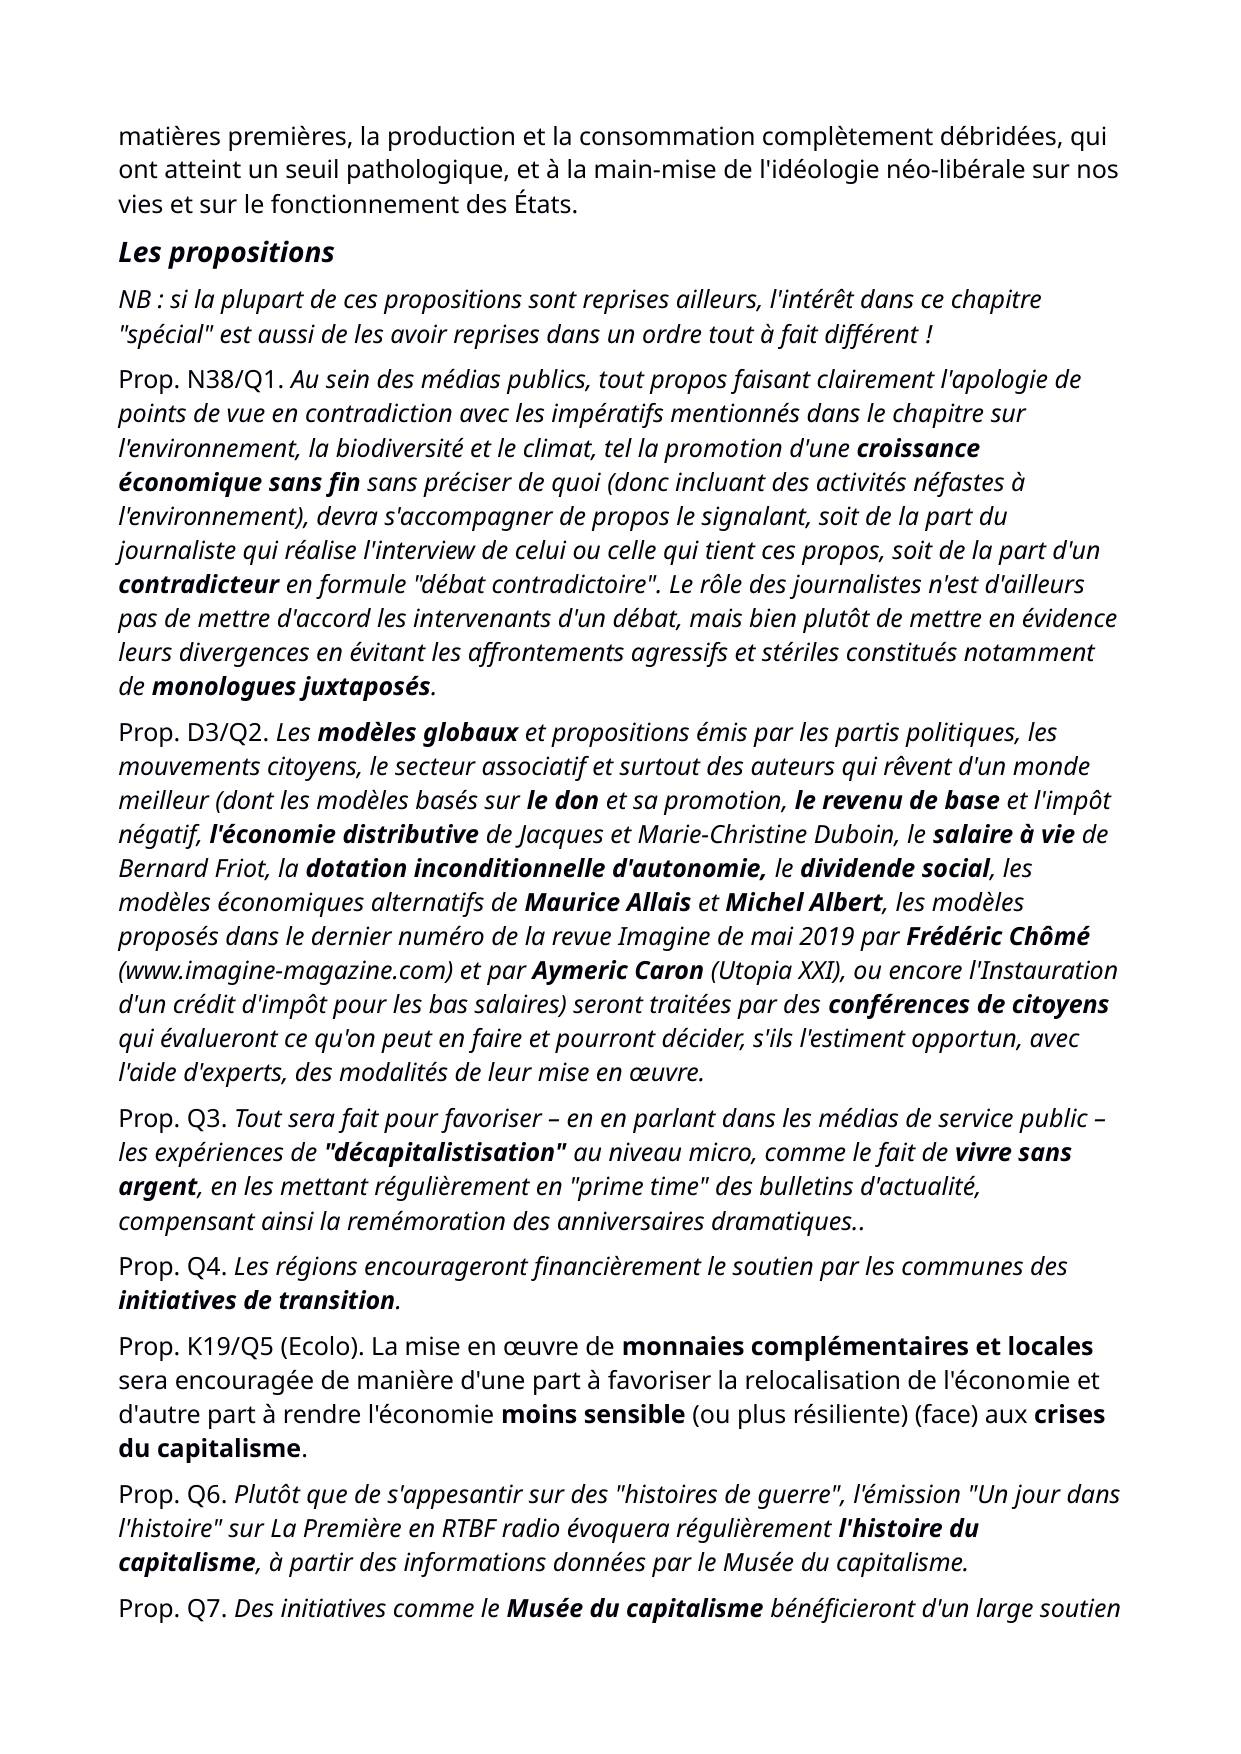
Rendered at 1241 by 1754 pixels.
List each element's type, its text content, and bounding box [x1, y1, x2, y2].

text matières premiè­res, la production et la consommation complètement débridées, qui ont atteint un seuil pathologique, et à la main-mise de l'idéologie néo-libérale sur nos vies et sur le fonctionnement des États. [118, 118, 1122, 220]
text Prop. K19/Q5 (Ecolo). La mise en œuvre de monnaies complémentaires et locales sera encouragée de manière d'une part à favoriser la relocalisation de l'écono­mie et d'autre part à rendre l'économie moins sensible (ou plus résili­en­te) (face) aux crises du capitalisme. [118, 1329, 1122, 1465]
text Prop. N38/Q1. Au sein des médias publics, tout propos faisant clairement l'apologie de points de vue en contradic­tion avec les impératifs mentionnés dans le cha­pitre sur l'environnement, la biodiversité et le climat, tel la promo­tion d'une crois­sance économique sans fin sans préciser de quoi (donc incluant des acti­vités néfastes à l'environnement), devra s'accompagner de propos le signa­lant, soit de la part du journaliste qui réalise l'interview de celui ou celle qui tient ces propos, soit de la part d'un contradicteur en formule "débat contra­dictoire". Le rôle des journalistes n'est d'ailleurs pas de mettre d'accord les in­tervenants d'un débat, mais bien plutôt de mettre en évidence leurs di­vergen­ces en évi­tant les affrontements agressifs et stériles constitués notam­ment de monolo­gues juxtaposés. [118, 362, 1122, 703]
text Prop. Q6. Plutôt que de s'appesantir sur des "histoires de guerre", l'émission "Un jour dans l'histoire" sur La Première en RTBF radio évoquera régulièrement l'histoire du capitalisme, à partir des informations données par le Musée du capitalisme. [118, 1477, 1122, 1579]
text Prop. Q3. Tout sera fait pour favoriser – en en parlant dans les médias de service public – les ex­périences de "décapitalistisation" au niveau micro, comme le fait de vivre sans argent, en les mettant régulièrement en "prime time" des bulletins d'actualité, compensant ainsi la remémoration des anniversaires dramatiques.. [118, 1101, 1122, 1237]
text Les propositions [118, 232, 1122, 270]
text Prop. Q7. Des initiatives comme le Musée du capitalisme bénéficieront d'un large soutien [118, 1591, 1122, 1625]
text NB : si la plupart de ces propositions sont reprises ailleurs, l'intérêt dans ce chapitre "spécial" est aussi de les avoir reprises dans un ordre tout à fait différent ! [118, 282, 1122, 350]
text Prop. D3/Q2. Les modèles globaux et propositions émis par les partis politi­ques, les mouvements cito­yens, le sec­teur associatif et surtout des auteurs qui rêvent d'un monde meilleur (dont les modèles basés sur le don et sa promo­tion, le revenu de base et l'impôt négatif, l'économie distributive de Jac­ques et Marie-Christine Duboin, le salaire à vie de Bernard Friot, la dotation inconditionnelle d'autonomie, le divi­dende social, les modèles économi­ques alternatifs de Maurice Allais et Mi­chel Albert, les modèles proposés dans le der­nier numéro de la revue Imagi­ne de mai 2019 par Frédéric Chômé (www.imagine-magazine.com) et par Aymeric Caron (Utopia XXI), ou encore l'Instauration d'un crédit d'impôt pour les bas salaires) seront traitées par des confé­rences de citoyens qui évalueront ce qu'on peut en faire et pourront décider, s'ils l'estiment oppor­tun, avec l'aide d'experts, des modalités de leur mise en œuvre. [118, 714, 1122, 1089]
text Prop. Q4. Les régions encourageront financièrement le soutien par les commu­nes des initiatives de transition. [118, 1249, 1122, 1317]
